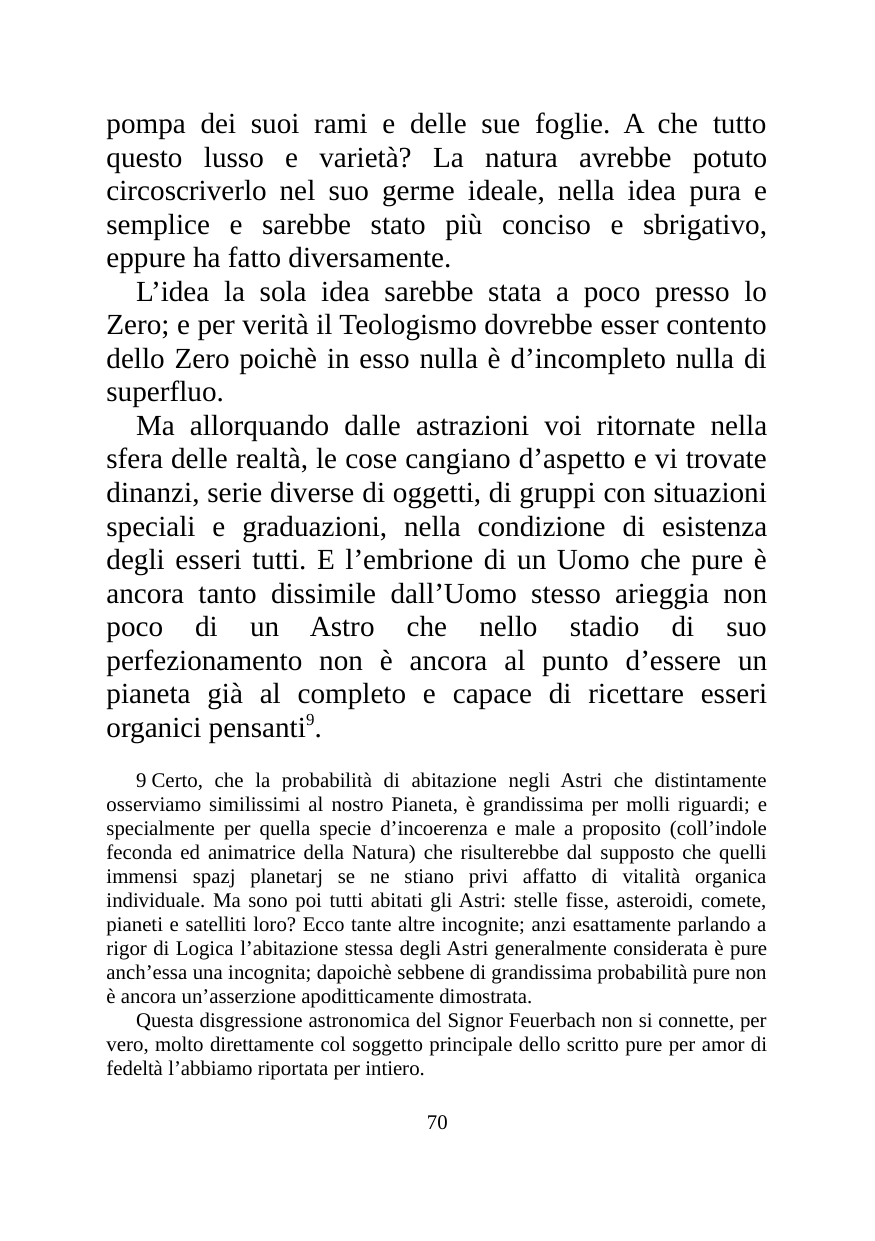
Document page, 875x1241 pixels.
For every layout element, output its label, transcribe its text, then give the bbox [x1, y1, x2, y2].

text Ma allorquando dalle astrazioni voi ritornate nella sfera delle realtà, le cose cangiano d’aspetto e vi trovate dinanzi, serie diverse di oggetti, di gruppi con situazioni speciali e graduazioni, nella condizione di esistenza degli esseri tutti. E l’embrione di un Uomo che pure è ancora tanto dissimile dall’Uomo stesso arieggia non poco di un Astro che nello stadio di suo perfezionamento non è ancora al punto d’essere un pianeta già al completo e capace di ricettare esseri organici pensanti. [106, 408, 768, 743]
text Certo, che la probabilità di abitazione negli Astri che distintamente osserviamo similissimi al nostro Pianeta, è grandissima per molli riguardi; e specialmente per quella specie d’incoerenza e male a proposito (coll’indole feconda ed animatrice della Natura) che risulterebbe dal supposto che quelli immensi spazj planetarj se ne stiano privi affatto di vitalità organica individuale. Ma sono poi tutti abitati gli Astri: stelle fisse, asteroidi, comete, pianeti e satelliti loro? Ecco tante altre incognite; anzi esattamente parlando a rigor di Logica l’abitazione stessa degli Astri generalmente considerata è pure anch’essa una incognita; dapoichè sebbene di grandissima probabilità pure non è ancora un’asserzione apoditticamente dimostrata. [106, 768, 768, 1008]
text Questa disgressione astronomica del Signor Feuerbach non si connette, per vero, molto direttamente col soggetto principale dello scritto pure per amor di fedeltà l’abbiamo riportata per intiero. [106, 1008, 768, 1080]
text pompa dei suoi rami e delle sue foglie. A che tutto questo lusso e varietà? La natura avrebbe potuto circoscriverlo nel suo germe ideale, nella idea pura e semplice e sarebbe stato più conciso e sbrigativo, eppure ha fatto diversamente. [106, 106, 768, 274]
text L’idea la sola idea sarebbe stata a poco presso lo Zero; e per verità il Teologismo dovrebbe esser contento dello Zero poichè in esso nulla è d’incompleto nulla di superfluo. [106, 274, 768, 408]
